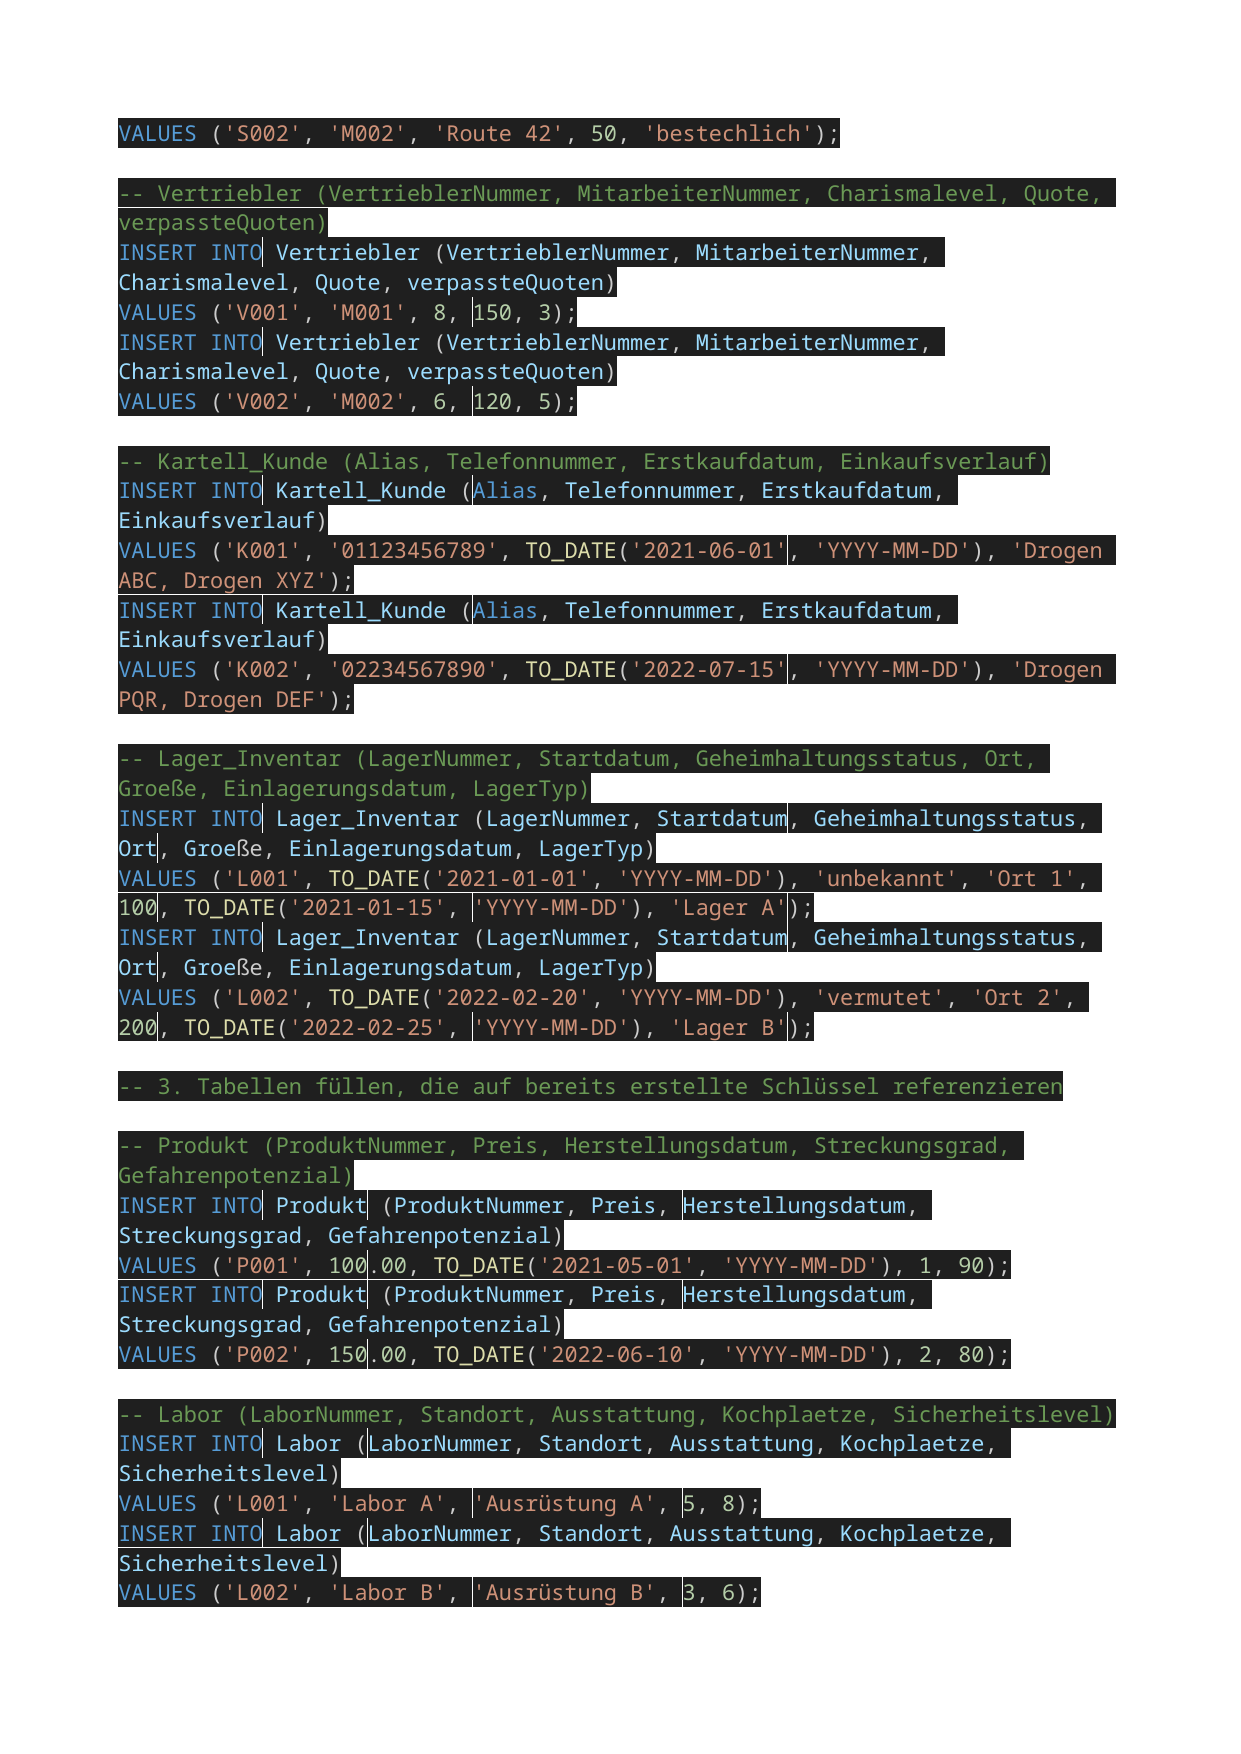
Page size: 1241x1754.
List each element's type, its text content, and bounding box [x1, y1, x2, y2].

text VALUES ('K001', '01123456789', TO_DATE('2021-06-01', 'YYYY-MM-DD'), 'Drogen ABC, Drogen XYZ'); [118, 535, 1122, 594]
text INSERT INTO Vertriebler (VertrieblerNummer, MitarbeiterNummer, Charismalevel, Quote, verpassteQuoten) [118, 327, 1122, 386]
text INSERT INTO Kartell_Kunde (Alias, Telefonnummer, Erstkaufdatum, Einkaufsverlauf) [118, 475, 1122, 535]
text -- Kartell_Kunde (Alias, Telefonnummer, Erstkaufdatum, Einkaufsverlauf) [118, 446, 1122, 475]
text VALUES ('L002', TO_DATE('2022-02-20', 'YYYY-MM-DD'), 'vermutet', 'Ort 2', 200, TO_DATE('2022-02-25', 'YYYY-MM-DD'), 'Lager B'); [118, 982, 1122, 1041]
text INSERT INTO Labor (LaborNummer, Standort, Ausstattung, Kochplaetze, Sicherheitslevel) [118, 1428, 1122, 1488]
text VALUES ('P002', 150.00, TO_DATE('2022-06-10', 'YYYY-MM-DD'), 2, 80); [118, 1339, 1122, 1369]
text VALUES ('L001', TO_DATE('2021-01-01', 'YYYY-MM-DD'), 'unbekannt', 'Ort 1', 100, TO_DATE('2021-01-15', 'YYYY-MM-DD'), 'Lager A'); [118, 863, 1122, 922]
text INSERT INTO Lager_Inventar (LagerNummer, Startdatum, Geheimhaltungsstatus, Ort, Groeße, Einlagerungsdatum, LagerTyp) [118, 803, 1122, 863]
text INSERT INTO Produkt (ProduktNummer, Preis, Herstellungsdatum, Streckungsgrad, Gefahrenpotenzial) [118, 1190, 1122, 1250]
text -- Produkt (ProduktNummer, Preis, Herstellungsdatum, Streckungsgrad, Gefahrenpotenzial) [118, 1131, 1122, 1190]
text INSERT INTO Vertriebler (VertrieblerNummer, MitarbeiterNummer, Charismalevel, Quote, verpassteQuoten) [118, 237, 1122, 297]
text VALUES ('V001', 'M001', 8, 150, 3); [118, 297, 1122, 327]
text VALUES ('V002', 'M002', 6, 120, 5); [118, 386, 1122, 416]
text VALUES ('L001', 'Labor A', 'Ausrüstung A', 5, 8); [118, 1488, 1122, 1518]
text INSERT INTO Kartell_Kunde (Alias, Telefonnummer, Erstkaufdatum, Einkaufsverlauf) [118, 594, 1122, 654]
text VALUES ('S002', 'M002', 'Route 42', 50, 'bestechlich'); [118, 118, 1122, 148]
text -- 3. Tabellen füllen, die auf bereits erstellte Schlüssel referenzieren [118, 1071, 1122, 1101]
text VALUES ('K002', '02234567890', TO_DATE('2022-07-15', 'YYYY-MM-DD'), 'Drogen PQR, Drogen DEF'); [118, 654, 1122, 714]
text -- Lager_Inventar (LagerNummer, Startdatum, Geheimhaltungsstatus, Ort, Groeße, Einlagerungsdatum, LagerTyp) [118, 743, 1122, 803]
text -- Vertriebler (VertrieblerNummer, MitarbeiterNummer, Charismalevel, Quote, verpassteQuoten) [118, 178, 1122, 237]
text INSERT INTO Produkt (ProduktNummer, Preis, Herstellungsdatum, Streckungsgrad, Gefahrenpotenzial) [118, 1279, 1122, 1339]
text VALUES ('L002', 'Labor B', 'Ausrüstung B', 3, 6); [118, 1577, 1122, 1607]
text INSERT INTO Lager_Inventar (LagerNummer, Startdatum, Geheimhaltungsstatus, Ort, Groeße, Einlagerungsdatum, LagerTyp) [118, 922, 1122, 982]
text -- Labor (LaborNummer, Standort, Ausstattung, Kochplaetze, Sicherheitslevel) [118, 1398, 1122, 1428]
text VALUES ('P001', 100.00, TO_DATE('2021-05-01', 'YYYY-MM-DD'), 1, 90); [118, 1250, 1122, 1279]
text INSERT INTO Labor (LaborNummer, Standort, Ausstattung, Kochplaetze, Sicherheitslevel) [118, 1518, 1122, 1577]
